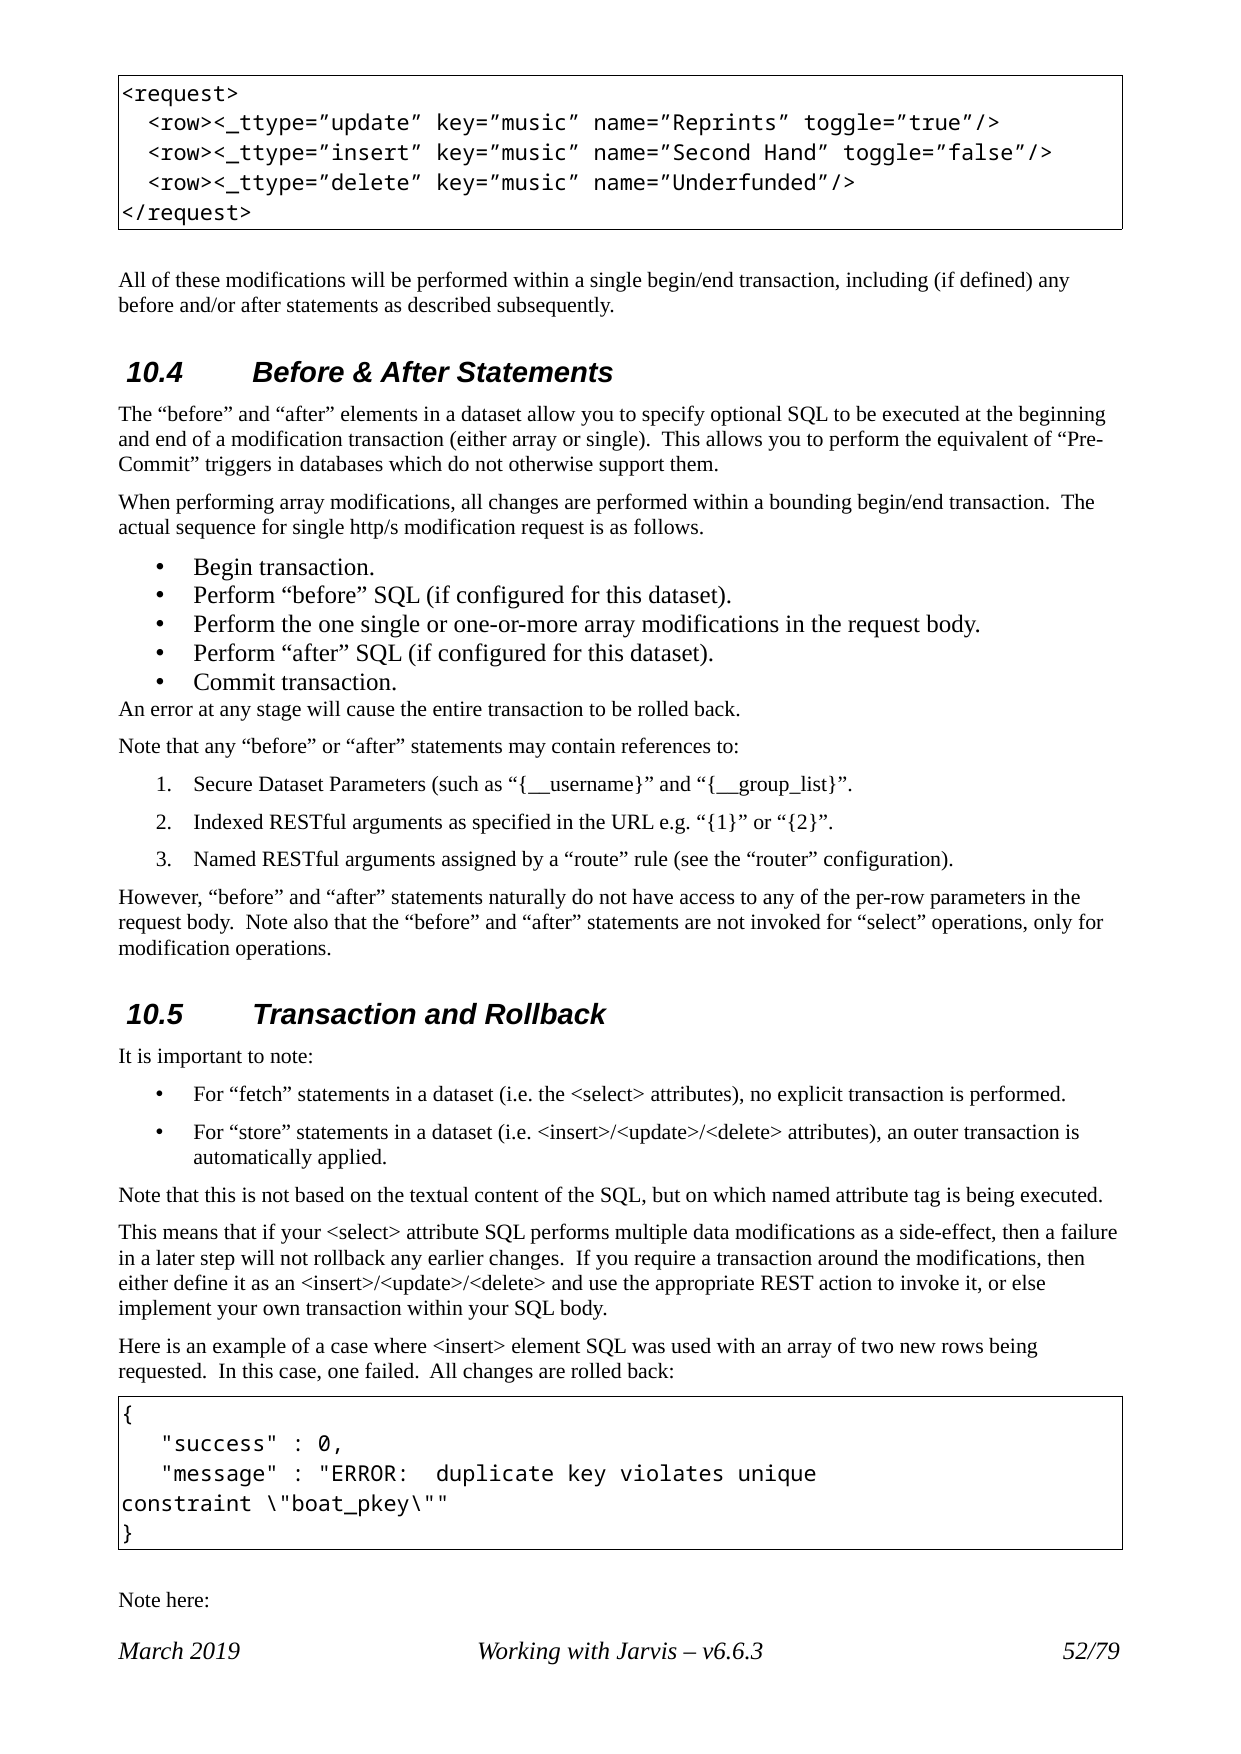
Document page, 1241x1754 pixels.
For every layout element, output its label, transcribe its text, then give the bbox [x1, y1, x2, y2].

list For “fetch” statements in a dataset (i.e. the <select> attributes), no explicit transaction is performed. [156, 1081, 1122, 1106]
text <request> [119, 76, 1122, 105]
text <row><_ttype=”delete” key=”music” name=”Underfunded”/> [119, 164, 1122, 194]
text The “before” and “after” elements in a dataset allow you to specify optional SQL to be executed at the beginning and end of a modification transaction (either array or single). This allows you to perform the equivalent of “Pre-Commit” triggers in databases which do not otherwise support them. [118, 401, 1122, 476]
subtitle Transaction and Rollback [118, 997, 1122, 1031]
text "success" : 0, [119, 1425, 1122, 1455]
text Note that any “before” or “after” statements may contain references to: [118, 733, 1122, 758]
subtitle Before & After Statements [118, 355, 1122, 388]
list For “store” statements in a dataset (i.e. <insert>/<update>/<delete> attributes), an outer transaction is automatically applied. [156, 1119, 1122, 1169]
list Commit transaction. [156, 667, 1122, 696]
text <row><_ttype=”update” key=”music” name=”Reprints” toggle=”true”/> [119, 105, 1122, 134]
text It is important to note: [118, 1043, 1122, 1068]
text All of these modifications will be performed within a single begin/end transaction, including (if defined) any before and/or after statements as described subsequently. [118, 267, 1122, 317]
text </request> [119, 194, 1122, 229]
list Named RESTful arguments assigned by a “route” rule (see the “router” configuration). [156, 846, 1122, 872]
text "message" : "ERROR: duplicate key violates unique constraint \"boat_pkey\"" [119, 1455, 1122, 1515]
text However, “before” and “after” statements naturally do not have access to any of the per-row parameters in the request body. Note also that the “before” and “after” statements are not invoked for “select” operations, only for modification operations. [118, 884, 1122, 960]
text <row><_ttype=”insert” key=”music” name=”Second Hand” toggle=”false”/> [119, 134, 1122, 164]
list Begin transaction. [156, 552, 1122, 581]
list Perform “before” SQL (if configured for this dataset). [156, 581, 1122, 609]
list Secure Dataset Parameters (such as “{__username}” and “{__group_list}”. [156, 771, 1122, 796]
list Indexed RESTful arguments as specified in the URL e.g. “{1}” or “{2}”. [156, 809, 1122, 834]
text { [119, 1397, 1122, 1425]
list Perform the one single or one-or-more array modifications in the request body. [156, 609, 1122, 638]
text Note here: [118, 1587, 1122, 1613]
text This means that if your <select> attribute SQL performs multiple data modifications as a side-effect, then a failure in a later step will not rollback any earlier changes. If you require a transaction around the modifications, then either define it as an <insert>/<update>/<delete> and use the appropriate REST action to invoke it, or else implement your own transaction within your SQL body. [118, 1219, 1122, 1320]
text Note that this is not based on the textual content of the SQL, but on which named attribute tag is being executed. [118, 1182, 1122, 1207]
text } [119, 1515, 1122, 1549]
text An error at any stage will cause the entire transaction to be rolled back. [118, 696, 1122, 721]
list Perform “after” SQL (if configured for this dataset). [156, 638, 1122, 667]
text Here is an example of a case where <insert> element SQL was used with an array of two new rows being requested. In this case, one failed. All changes are rolled back: [118, 1333, 1122, 1383]
text When performing array modifications, all changes are performed within a bounding begin/end transaction. The actual sequence for single http/s modification request is as follows. [118, 489, 1122, 539]
